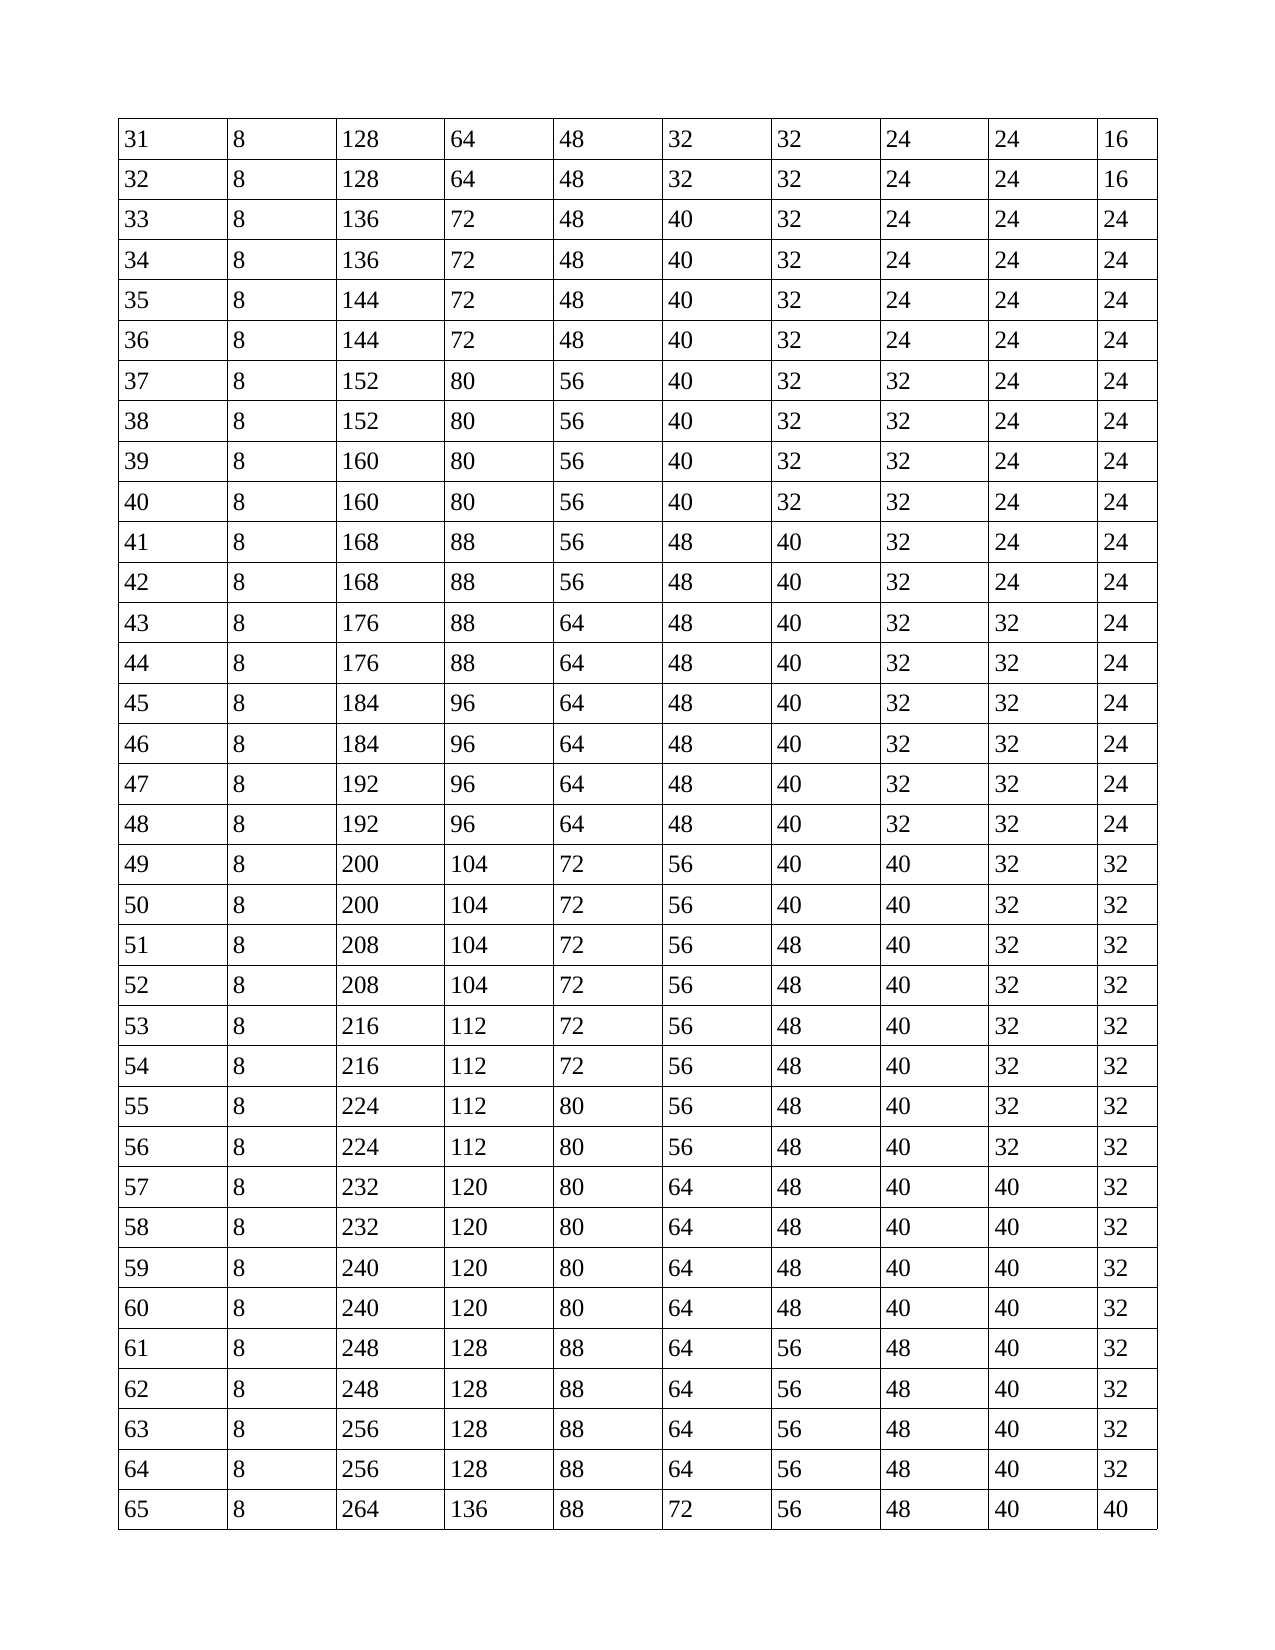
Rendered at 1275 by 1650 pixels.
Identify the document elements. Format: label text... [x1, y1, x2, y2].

table_cell 48 [772, 925, 880, 965]
table_cell 42 [119, 563, 227, 602]
table_cell 160 [337, 482, 444, 521]
table_cell 32 [1098, 1208, 1157, 1247]
table_cell 8 [228, 522, 336, 562]
table_cell 56 [663, 885, 771, 924]
table_cell 208 [337, 925, 444, 965]
table_cell 16 [1098, 119, 1157, 158]
table_cell 48 [772, 1288, 880, 1327]
table_cell 32 [881, 442, 988, 481]
table_cell 55 [119, 1087, 227, 1126]
table_cell 56 [772, 1369, 880, 1408]
table_cell 40 [881, 1087, 988, 1126]
table_cell 40 [772, 522, 880, 562]
table_cell 56 [663, 1046, 771, 1086]
table_cell 32 [663, 119, 771, 158]
table_cell 80 [445, 361, 553, 400]
table_cell 8 [228, 1490, 336, 1529]
table_cell 128 [445, 1409, 553, 1448]
table_cell 48 [772, 966, 880, 1005]
table_cell 40 [772, 805, 880, 844]
table_cell 32 [881, 724, 988, 763]
table_cell 8 [228, 724, 336, 763]
table_cell 56 [663, 845, 771, 884]
table_cell 32 [989, 764, 1097, 803]
table_cell 40 [989, 1248, 1097, 1287]
table_cell 24 [881, 200, 988, 239]
table_cell 24 [1098, 724, 1157, 763]
table_cell 32 [989, 885, 1097, 924]
table_cell 80 [554, 1087, 662, 1126]
table_cell 31 [119, 119, 227, 158]
table_cell 216 [337, 1006, 444, 1045]
table_cell 112 [445, 1046, 553, 1086]
table_cell 24 [989, 482, 1097, 521]
table_cell 45 [119, 684, 227, 723]
table_cell 56 [663, 1127, 771, 1166]
table_cell 24 [881, 280, 988, 320]
table_cell 32 [989, 925, 1097, 965]
table_cell 32 [881, 805, 988, 844]
table_cell 24 [1098, 563, 1157, 602]
table_cell 72 [554, 925, 662, 965]
table_cell 24 [989, 200, 1097, 239]
table_cell 48 [772, 1167, 880, 1207]
table_cell 8 [228, 1450, 336, 1489]
table_cell 48 [663, 764, 771, 803]
table_cell 32 [1098, 1127, 1157, 1166]
table_cell 224 [337, 1087, 444, 1126]
table_cell 24 [1098, 522, 1157, 562]
table_cell 168 [337, 563, 444, 602]
table_cell 40 [881, 1208, 988, 1247]
table_cell 48 [554, 280, 662, 320]
table_cell 48 [772, 1248, 880, 1287]
table_cell 88 [554, 1369, 662, 1408]
table_cell 63 [119, 1409, 227, 1448]
table_cell 8 [228, 764, 336, 803]
table_cell 56 [119, 1127, 227, 1166]
table_cell 32 [772, 401, 880, 441]
table_cell 59 [119, 1248, 227, 1287]
table_cell 32 [989, 724, 1097, 763]
table_cell 64 [554, 603, 662, 642]
table_cell 40 [772, 684, 880, 723]
table_cell 58 [119, 1208, 227, 1247]
table_cell 208 [337, 966, 444, 1005]
table_cell 96 [445, 805, 553, 844]
table_cell 40 [881, 1127, 988, 1166]
table_cell 104 [445, 885, 553, 924]
table_cell 80 [445, 442, 553, 481]
table_cell 72 [663, 1490, 771, 1529]
table_cell 240 [337, 1248, 444, 1287]
table_cell 8 [228, 1409, 336, 1448]
table_cell 88 [445, 563, 553, 602]
table_cell 80 [554, 1288, 662, 1327]
table_cell 40 [772, 724, 880, 763]
table_cell 56 [663, 966, 771, 1005]
table_cell 36 [119, 321, 227, 360]
table_cell 56 [772, 1490, 880, 1529]
table_cell 32 [772, 280, 880, 320]
table_cell 32 [989, 1006, 1097, 1045]
table_cell 40 [989, 1450, 1097, 1489]
table_cell 24 [989, 119, 1097, 158]
table_cell 24 [1098, 805, 1157, 844]
table_cell 48 [881, 1329, 988, 1368]
table_cell 48 [554, 240, 662, 279]
table_cell 8 [228, 1167, 336, 1207]
table_cell 24 [1098, 321, 1157, 360]
table_cell 240 [337, 1288, 444, 1327]
table_cell 40 [663, 321, 771, 360]
table_cell 56 [663, 1087, 771, 1126]
table_cell 112 [445, 1127, 553, 1166]
table_cell 64 [663, 1208, 771, 1247]
table_cell 64 [663, 1369, 771, 1408]
table_cell 64 [119, 1450, 227, 1489]
table_cell 232 [337, 1208, 444, 1247]
table_cell 32 [881, 401, 988, 441]
table_cell 56 [554, 442, 662, 481]
table_cell 104 [445, 925, 553, 965]
table_cell 192 [337, 764, 444, 803]
table_cell 56 [554, 401, 662, 441]
table_cell 88 [554, 1450, 662, 1489]
table_cell 48 [554, 321, 662, 360]
table_cell 32 [772, 361, 880, 400]
table_cell 41 [119, 522, 227, 562]
table_cell 40 [881, 1046, 988, 1086]
table_cell 32 [1098, 1409, 1157, 1448]
table_cell 24 [1098, 764, 1157, 803]
table_cell 40 [663, 482, 771, 521]
table_cell 200 [337, 845, 444, 884]
table_cell 32 [1098, 1087, 1157, 1126]
table_cell 48 [772, 1046, 880, 1086]
table_cell 80 [554, 1167, 662, 1207]
table_cell 64 [554, 643, 662, 682]
table_cell 40 [772, 885, 880, 924]
table_cell 60 [119, 1288, 227, 1327]
table_cell 64 [663, 1450, 771, 1489]
table_cell 48 [772, 1208, 880, 1247]
table_cell 48 [119, 805, 227, 844]
table_cell 24 [989, 442, 1097, 481]
table_cell 48 [663, 603, 771, 642]
table_cell 43 [119, 603, 227, 642]
table_cell 33 [119, 200, 227, 239]
table_cell 32 [881, 643, 988, 682]
table_cell 32 [772, 200, 880, 239]
table_cell 152 [337, 361, 444, 400]
table_cell 40 [989, 1369, 1097, 1408]
table_cell 48 [663, 684, 771, 723]
table_cell 48 [881, 1409, 988, 1448]
table_cell 47 [119, 764, 227, 803]
table_cell 8 [228, 925, 336, 965]
table_cell 120 [445, 1208, 553, 1247]
table_cell 40 [663, 200, 771, 239]
table_cell 80 [445, 401, 553, 441]
table_cell 32 [881, 764, 988, 803]
table_cell 40 [663, 361, 771, 400]
table_cell 40 [663, 240, 771, 279]
table_cell 72 [445, 321, 553, 360]
table_cell 32 [989, 1127, 1097, 1166]
table_cell 24 [1098, 280, 1157, 320]
table_cell 24 [881, 160, 988, 199]
table_cell 32 [989, 966, 1097, 1005]
table_cell 96 [445, 724, 553, 763]
table_cell 80 [554, 1208, 662, 1247]
table_cell 40 [772, 603, 880, 642]
table_cell 72 [554, 966, 662, 1005]
table_cell 120 [445, 1248, 553, 1287]
table_cell 40 [772, 563, 880, 602]
table_cell 64 [663, 1248, 771, 1287]
table_cell 32 [989, 684, 1097, 723]
table_cell 8 [228, 1046, 336, 1086]
table_cell 8 [228, 1208, 336, 1247]
table_cell 32 [1098, 1450, 1157, 1489]
table_cell 88 [445, 643, 553, 682]
table_cell 61 [119, 1329, 227, 1368]
table_cell 32 [1098, 1248, 1157, 1287]
table_cell 136 [337, 240, 444, 279]
table_cell 54 [119, 1046, 227, 1086]
table_cell 32 [881, 603, 988, 642]
table_cell 128 [445, 1369, 553, 1408]
table_cell 8 [228, 563, 336, 602]
table_cell 8 [228, 1087, 336, 1126]
table_cell 24 [989, 401, 1097, 441]
table_cell 56 [772, 1329, 880, 1368]
table_cell 8 [228, 1288, 336, 1327]
table_cell 64 [554, 724, 662, 763]
table_cell 8 [228, 845, 336, 884]
table_cell 40 [663, 442, 771, 481]
table_cell 8 [228, 1329, 336, 1368]
table_cell 48 [554, 119, 662, 158]
table_cell 72 [445, 200, 553, 239]
table_cell 72 [445, 240, 553, 279]
table_cell 35 [119, 280, 227, 320]
table_cell 64 [663, 1409, 771, 1448]
table_cell 56 [554, 361, 662, 400]
table_cell 72 [554, 1046, 662, 1086]
table_cell 88 [445, 603, 553, 642]
table_cell 192 [337, 805, 444, 844]
table_cell 40 [772, 643, 880, 682]
table_cell 40 [1098, 1490, 1157, 1529]
table_cell 40 [772, 764, 880, 803]
table_cell 24 [1098, 643, 1157, 682]
table_cell 32 [989, 1087, 1097, 1126]
table_cell 8 [228, 1248, 336, 1287]
table_cell 8 [228, 643, 336, 682]
table_cell 176 [337, 603, 444, 642]
table_cell 32 [1098, 1046, 1157, 1086]
table_cell 32 [1098, 1369, 1157, 1408]
table_cell 200 [337, 885, 444, 924]
table_cell 48 [881, 1369, 988, 1408]
table_cell 40 [881, 925, 988, 965]
table_cell 64 [663, 1167, 771, 1207]
table_cell 40 [989, 1167, 1097, 1207]
table_cell 40 [663, 280, 771, 320]
table_cell 48 [772, 1127, 880, 1166]
table_cell 48 [663, 643, 771, 682]
table_cell 48 [881, 1450, 988, 1489]
table_cell 8 [228, 361, 336, 400]
table_cell 56 [554, 522, 662, 562]
table_cell 24 [881, 119, 988, 158]
table_cell 80 [445, 482, 553, 521]
table_cell 8 [228, 1127, 336, 1166]
table_cell 88 [554, 1490, 662, 1529]
table_cell 224 [337, 1127, 444, 1166]
table_cell 24 [1098, 200, 1157, 239]
table_cell 144 [337, 321, 444, 360]
table_cell 32 [881, 563, 988, 602]
table_cell 32 [989, 1046, 1097, 1086]
table_cell 104 [445, 966, 553, 1005]
table_cell 40 [881, 1006, 988, 1045]
table_cell 32 [989, 845, 1097, 884]
table_cell 144 [337, 280, 444, 320]
table_cell 40 [881, 845, 988, 884]
table_cell 40 [989, 1490, 1097, 1529]
table_cell 8 [228, 885, 336, 924]
table_cell 48 [663, 563, 771, 602]
table_cell 64 [445, 160, 553, 199]
table_cell 44 [119, 643, 227, 682]
table_cell 8 [228, 603, 336, 642]
table_cell 56 [663, 1006, 771, 1045]
table_cell 64 [554, 805, 662, 844]
table_cell 184 [337, 684, 444, 723]
table_cell 152 [337, 401, 444, 441]
table_cell 112 [445, 1006, 553, 1045]
table_cell 8 [228, 401, 336, 441]
table_cell 32 [772, 442, 880, 481]
table_cell 24 [989, 321, 1097, 360]
table_cell 52 [119, 966, 227, 1005]
table_cell 40 [663, 401, 771, 441]
table_cell 128 [337, 160, 444, 199]
table_cell 8 [228, 1369, 336, 1408]
table_cell 64 [554, 684, 662, 723]
table_cell 80 [554, 1248, 662, 1287]
table_cell 248 [337, 1369, 444, 1408]
table_cell 120 [445, 1167, 553, 1207]
table_cell 104 [445, 845, 553, 884]
table_cell 160 [337, 442, 444, 481]
table_cell 216 [337, 1046, 444, 1086]
table_cell 88 [554, 1329, 662, 1368]
table_cell 32 [881, 361, 988, 400]
table_cell 128 [445, 1450, 553, 1489]
table_cell 24 [881, 321, 988, 360]
table_cell 96 [445, 684, 553, 723]
table_cell 32 [119, 160, 227, 199]
table_cell 40 [989, 1329, 1097, 1368]
table_cell 32 [1098, 845, 1157, 884]
table_cell 8 [228, 119, 336, 158]
table_cell 8 [228, 442, 336, 481]
table_cell 32 [1098, 966, 1157, 1005]
table_cell 176 [337, 643, 444, 682]
table_cell 56 [554, 482, 662, 521]
table_cell 72 [554, 845, 662, 884]
table_cell 48 [554, 200, 662, 239]
table_cell 32 [772, 160, 880, 199]
table_cell 24 [989, 280, 1097, 320]
table_cell 57 [119, 1167, 227, 1207]
table_cell 56 [663, 925, 771, 965]
table_cell 32 [989, 643, 1097, 682]
table_cell 48 [663, 724, 771, 763]
table_cell 136 [445, 1490, 553, 1529]
table_cell 40 [881, 1288, 988, 1327]
table_cell 32 [772, 240, 880, 279]
table_cell 80 [554, 1127, 662, 1166]
table_cell 56 [772, 1450, 880, 1489]
table_cell 8 [228, 805, 336, 844]
table_cell 72 [554, 1006, 662, 1045]
table_cell 24 [1098, 442, 1157, 481]
table_cell 40 [881, 885, 988, 924]
table_cell 40 [881, 1167, 988, 1207]
table_cell 32 [1098, 925, 1157, 965]
table_cell 37 [119, 361, 227, 400]
table_cell 40 [119, 482, 227, 521]
table_cell 48 [663, 522, 771, 562]
table_cell 32 [989, 805, 1097, 844]
table_cell 40 [989, 1409, 1097, 1448]
table_cell 51 [119, 925, 227, 965]
table_cell 34 [119, 240, 227, 279]
table_cell 64 [663, 1329, 771, 1368]
table_cell 32 [1098, 1329, 1157, 1368]
table_cell 24 [989, 522, 1097, 562]
table_cell 56 [772, 1409, 880, 1448]
table_cell 88 [445, 522, 553, 562]
table_cell 56 [554, 563, 662, 602]
table_cell 40 [989, 1208, 1097, 1247]
table_cell 48 [663, 805, 771, 844]
table_cell 24 [989, 361, 1097, 400]
table_cell 32 [1098, 885, 1157, 924]
table_cell 40 [881, 966, 988, 1005]
table_cell 32 [989, 603, 1097, 642]
table_cell 72 [554, 885, 662, 924]
table_cell 65 [119, 1490, 227, 1529]
table_cell 46 [119, 724, 227, 763]
table_cell 88 [554, 1409, 662, 1448]
table_cell 64 [554, 764, 662, 803]
table_cell 64 [445, 119, 553, 158]
table_cell 39 [119, 442, 227, 481]
table_cell 62 [119, 1369, 227, 1408]
table_cell 64 [663, 1288, 771, 1327]
table_cell 24 [989, 160, 1097, 199]
table_cell 49 [119, 845, 227, 884]
table_cell 32 [1098, 1167, 1157, 1207]
table_cell 8 [228, 1006, 336, 1045]
table_cell 32 [881, 522, 988, 562]
table_cell 32 [1098, 1288, 1157, 1327]
table_cell 32 [663, 160, 771, 199]
table_cell 8 [228, 684, 336, 723]
table_cell 112 [445, 1087, 553, 1126]
table_cell 48 [554, 160, 662, 199]
table_cell 38 [119, 401, 227, 441]
table_cell 32 [772, 119, 880, 158]
table_cell 248 [337, 1329, 444, 1368]
table_cell 50 [119, 885, 227, 924]
table_cell 136 [337, 200, 444, 239]
table_cell 8 [228, 321, 336, 360]
table_cell 8 [228, 482, 336, 521]
table_cell 24 [1098, 482, 1157, 521]
table_cell 24 [1098, 401, 1157, 441]
table_cell 24 [989, 240, 1097, 279]
table_cell 8 [228, 240, 336, 279]
table_cell 32 [881, 684, 988, 723]
table_cell 40 [881, 1248, 988, 1287]
table_cell 32 [772, 482, 880, 521]
table_cell 40 [772, 845, 880, 884]
table_cell 24 [881, 240, 988, 279]
table_cell 48 [772, 1087, 880, 1126]
table_cell 184 [337, 724, 444, 763]
table_cell 232 [337, 1167, 444, 1207]
table_cell 256 [337, 1450, 444, 1489]
table_cell 16 [1098, 160, 1157, 199]
table_cell 96 [445, 764, 553, 803]
table_cell 53 [119, 1006, 227, 1045]
table_cell 24 [1098, 240, 1157, 279]
table_cell 8 [228, 160, 336, 199]
table_cell 264 [337, 1490, 444, 1529]
table_cell 48 [772, 1006, 880, 1045]
table_cell 24 [1098, 684, 1157, 723]
table_cell 32 [772, 321, 880, 360]
table_cell 24 [1098, 361, 1157, 400]
table_cell 168 [337, 522, 444, 562]
table_cell 8 [228, 966, 336, 1005]
table_cell 256 [337, 1409, 444, 1448]
table_cell 32 [1098, 1006, 1157, 1045]
table_cell 128 [337, 119, 444, 158]
table_cell 8 [228, 280, 336, 320]
table_cell 32 [881, 482, 988, 521]
table_cell 8 [228, 200, 336, 239]
table_cell 120 [445, 1288, 553, 1327]
table_cell 72 [445, 280, 553, 320]
table_cell 128 [445, 1329, 553, 1368]
table_cell 48 [881, 1490, 988, 1529]
table_cell 24 [1098, 603, 1157, 642]
table_cell 24 [989, 563, 1097, 602]
table_cell 40 [989, 1288, 1097, 1327]
